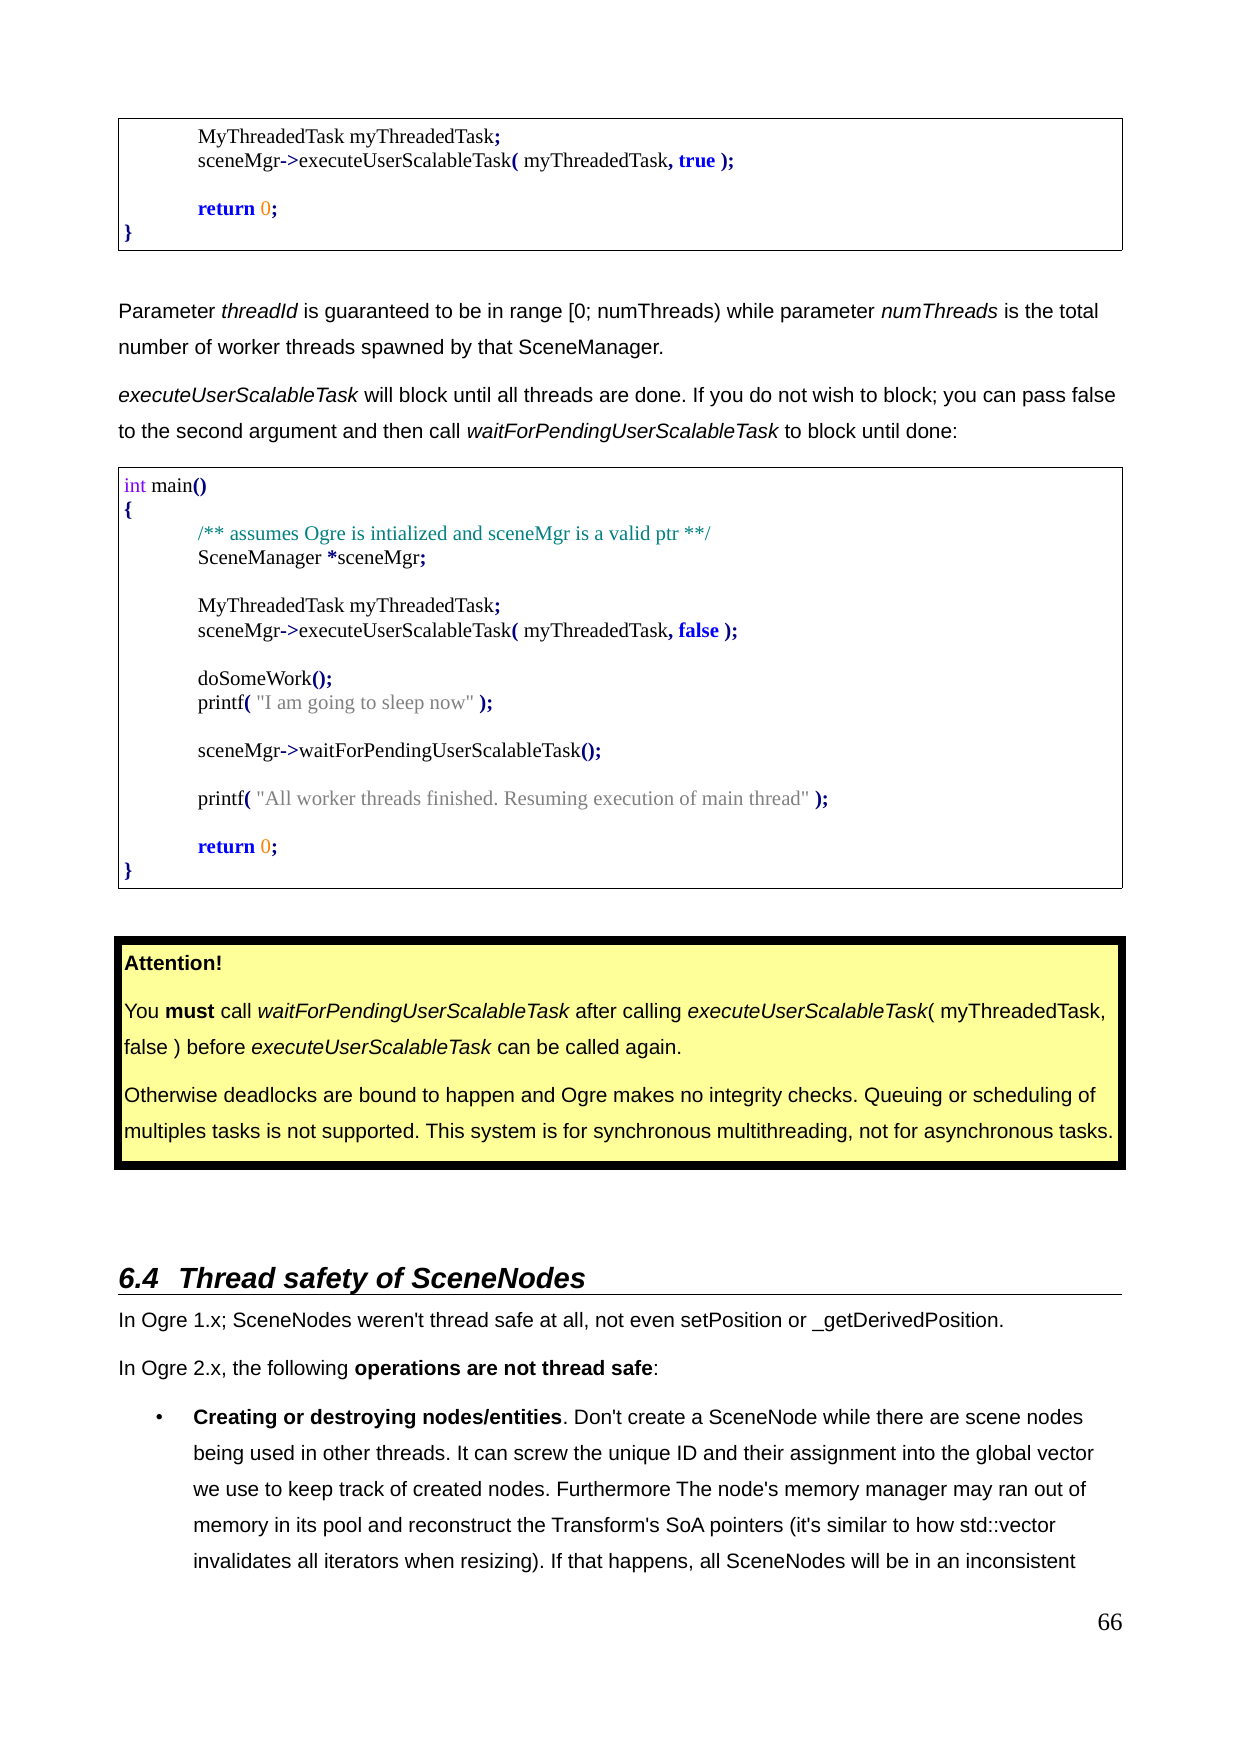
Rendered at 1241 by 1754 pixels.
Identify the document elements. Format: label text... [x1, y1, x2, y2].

text In Ogre 1.x; SceneNodes weren't thread safe at all, not even setPosition or _getDerivedPosition. [118, 1308, 1122, 1332]
table_header MyThreadedTask myThreadedTask; sceneMgr->executeUserScalableTask( myThreadedTask, true ); return 0; } [119, 119, 1122, 250]
text executeUserScalableTask will block until all threads are done. If you do not wish to block; you can pass false to the second argument and then call waitForPendingUserScalableTask to block until done: [118, 383, 1122, 443]
text Parameter threadId is guaranteed to be in range [0; numThreads) while parameter numThreads is the total number of worker threads spawned by that SceneManager. [118, 298, 1122, 358]
list Creating or destroying nodes/entities. Don't create a SceneNode while there are scene nodes being used in other threads. It can screw the unique ID and their assignment into the global vector we use to keep track of created nodes. Furthermore The node's memory manager may ran out of memory in its pool and reconstruct the Transform's SoA pointers (it's similar to how std::vector invalidates all iterators when resizing). If that happens, all SceneNodes will be in an inconsistent [156, 1404, 1122, 1572]
text In Ogre 2.x, the following operations are not thread safe: [118, 1356, 1122, 1380]
table_header int main() { /** assumes Ogre is intialized and sceneMgr is a valid ptr **/ SceneManager *sceneMgr; MyThreadedTask myThreadedTask; sceneMgr->executeUserScalableTask( myThreadedTask, false ); doSomeWork(); printf( "I am going to sleep now" ); sceneMgr->waitForPendingUserScalableTask(); printf( "All worker threads finished. Resuming execution of main thread" ); return 0; } [119, 468, 1122, 888]
subtitle Thread safety of SceneNodes [118, 1261, 1122, 1294]
table_header Attention! You must call waitForPendingUserScalableTask after calling executeUserScalableTask( myThreadedTask, false ) before executeUserScalableTask can be called again. Otherwise deadlocks are bound to happen and Ogre makes no integrity checks. Queuing or scheduling of multiples tasks is not supported. This system is for synchronous multithreading, not for asynchronous tasks. [122, 945, 1118, 1161]
